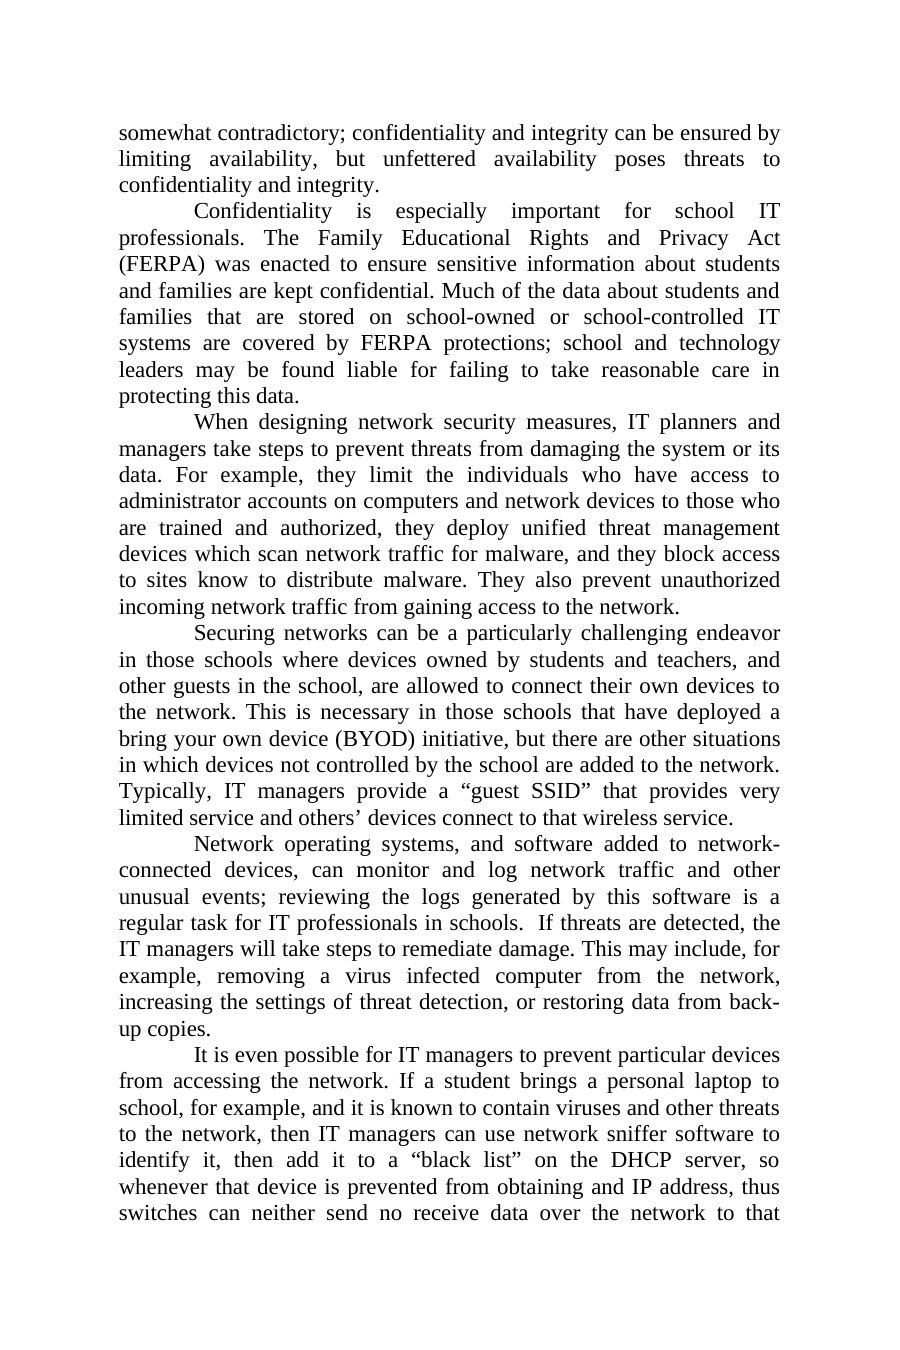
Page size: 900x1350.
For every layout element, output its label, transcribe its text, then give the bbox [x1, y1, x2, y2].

text Confidentiality is especially important for school IT professionals. The Family Educational Rights and Privacy Act (FERPA) was enacted to ensure sensitive information about students and families are kept confidential. Much of the data about students and families that are stored on school-owned or school-controlled IT systems are covered by FERPA protections; school and technology leaders may be found liable for failing to take reasonable care in protecting this data. [118, 198, 781, 408]
text somewhat contradictory; confidentiality and integrity can be ensured by limiting availability, but unfettered availability poses threats to confidentiality and integrity. [118, 118, 781, 198]
text Securing networks can be a particularly challenging endeavor in those schools where devices owned by students and teachers, and other guests in the school, are allowed to connect their own devices to the network. This is necessary in those schools that have deployed a bring your own device (BYOD) initiative, but there are other situations in which devices not controlled by the school are added to the network. Typically, IT managers provide a “guest SSID” that provides very limited service and others’ devices connect to that wireless service. [118, 619, 781, 830]
text It is even possible for IT managers to prevent particular devices from accessing the network. If a student brings a personal laptop to school, for example, and it is known to contain viruses and other threats to the network, then IT managers can use network sniffer software to identify it, then add it to a “black list” on the DHCP server, so whenever that device is prevented from obtaining and IP address, thus switches can neither send no receive data over the network to that [118, 1041, 781, 1225]
text When designing network security measures, IT planners and managers take steps to prevent threats from damaging the system or its data. For example, they limit the individuals who have access to administrator accounts on computers and network devices to those who are trained and authorized, they deploy unified threat management devices which scan network traffic for malware, and they block access to sites know to distribute malware. They also prevent unauthorized incoming network traffic from gaining access to the network. [118, 408, 781, 619]
text Network operating systems, and software added to network-connected devices, can monitor and log network traffic and other unusual events; reviewing the logs generated by this software is a regular task for IT professionals in schools. If threats are detected, the IT managers will take steps to remediate damage. This may include, for example, removing a virus infected computer from the network, increasing the settings of threat detection, or restoring data from back-up copies. [118, 830, 781, 1041]
